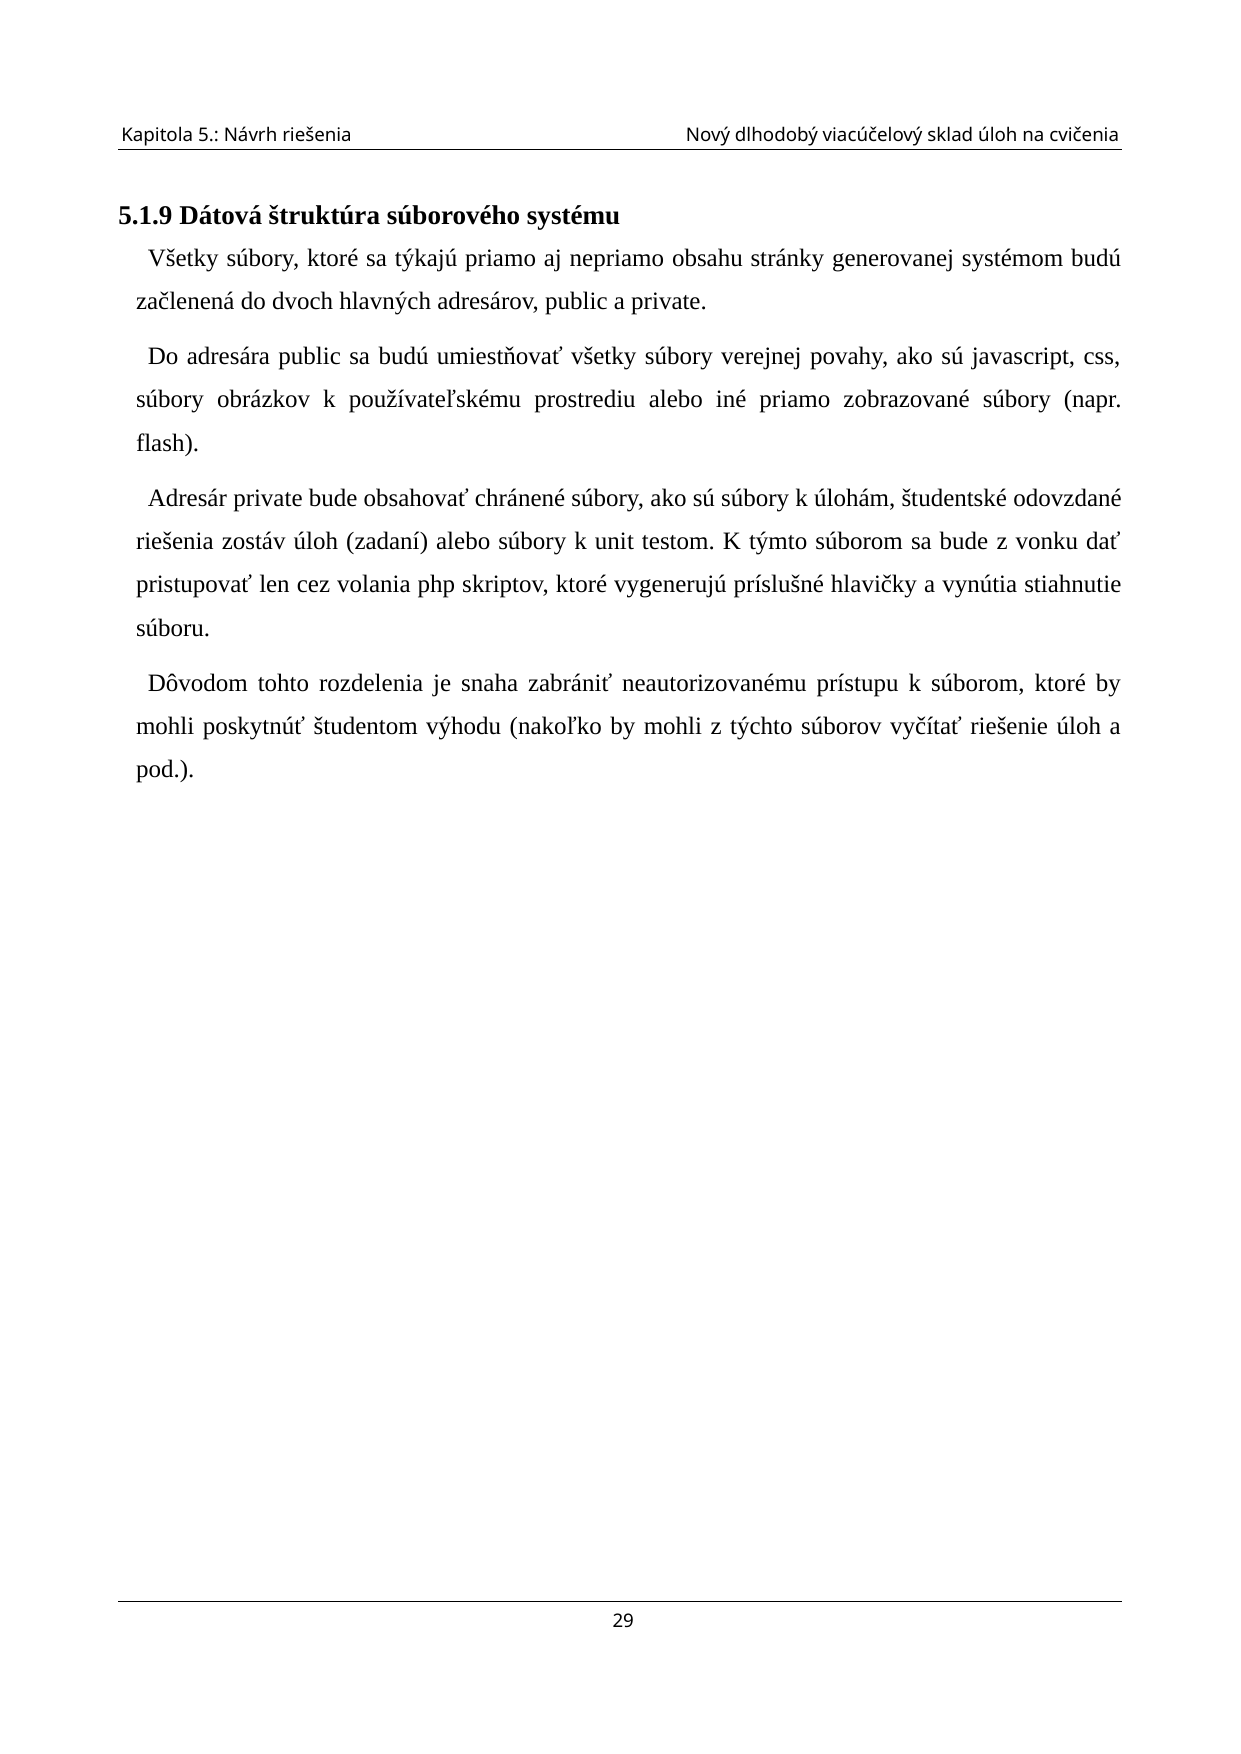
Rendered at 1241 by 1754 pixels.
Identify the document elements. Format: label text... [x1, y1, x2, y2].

text Dôvodom tohto rozdelenia je snaha zabrániť neautorizovanému prístupu k súborom, ktoré by mohli poskytnúť študentom výhodu (nakoľko by mohli z týchto súborov vyčítať riešenie úloh a pod.). [136, 668, 1122, 783]
text Všetky súbory, ktoré sa týkajú priamo aj nepriamo obsahu stránky generovanej systémom budú začlenená do dvoch hlavných adresárov, public a private. [136, 243, 1122, 314]
subtitle Dátová štruktúra súborového systému [118, 199, 1122, 230]
text Do adresára public sa budú umiestňovať všetky súbory verejnej povahy, ako sú javascript, css, súbory obrázkov k používateľskému prostrediu alebo iné priamo zobrazované súbory (napr. flash). [136, 341, 1122, 456]
text Adresár private bude obsahovať chránené súbory, ako sú súbory k úlohám, študentské odovzdané riešenia zostáv úloh (zadaní) alebo súbory k unit testom. K týmto súborom sa bude z vonku dať pristupovať len cez volania php skriptov, ktoré vygenerujú príslušné hlavičky a vynútia stiahnutie súboru. [136, 483, 1122, 641]
